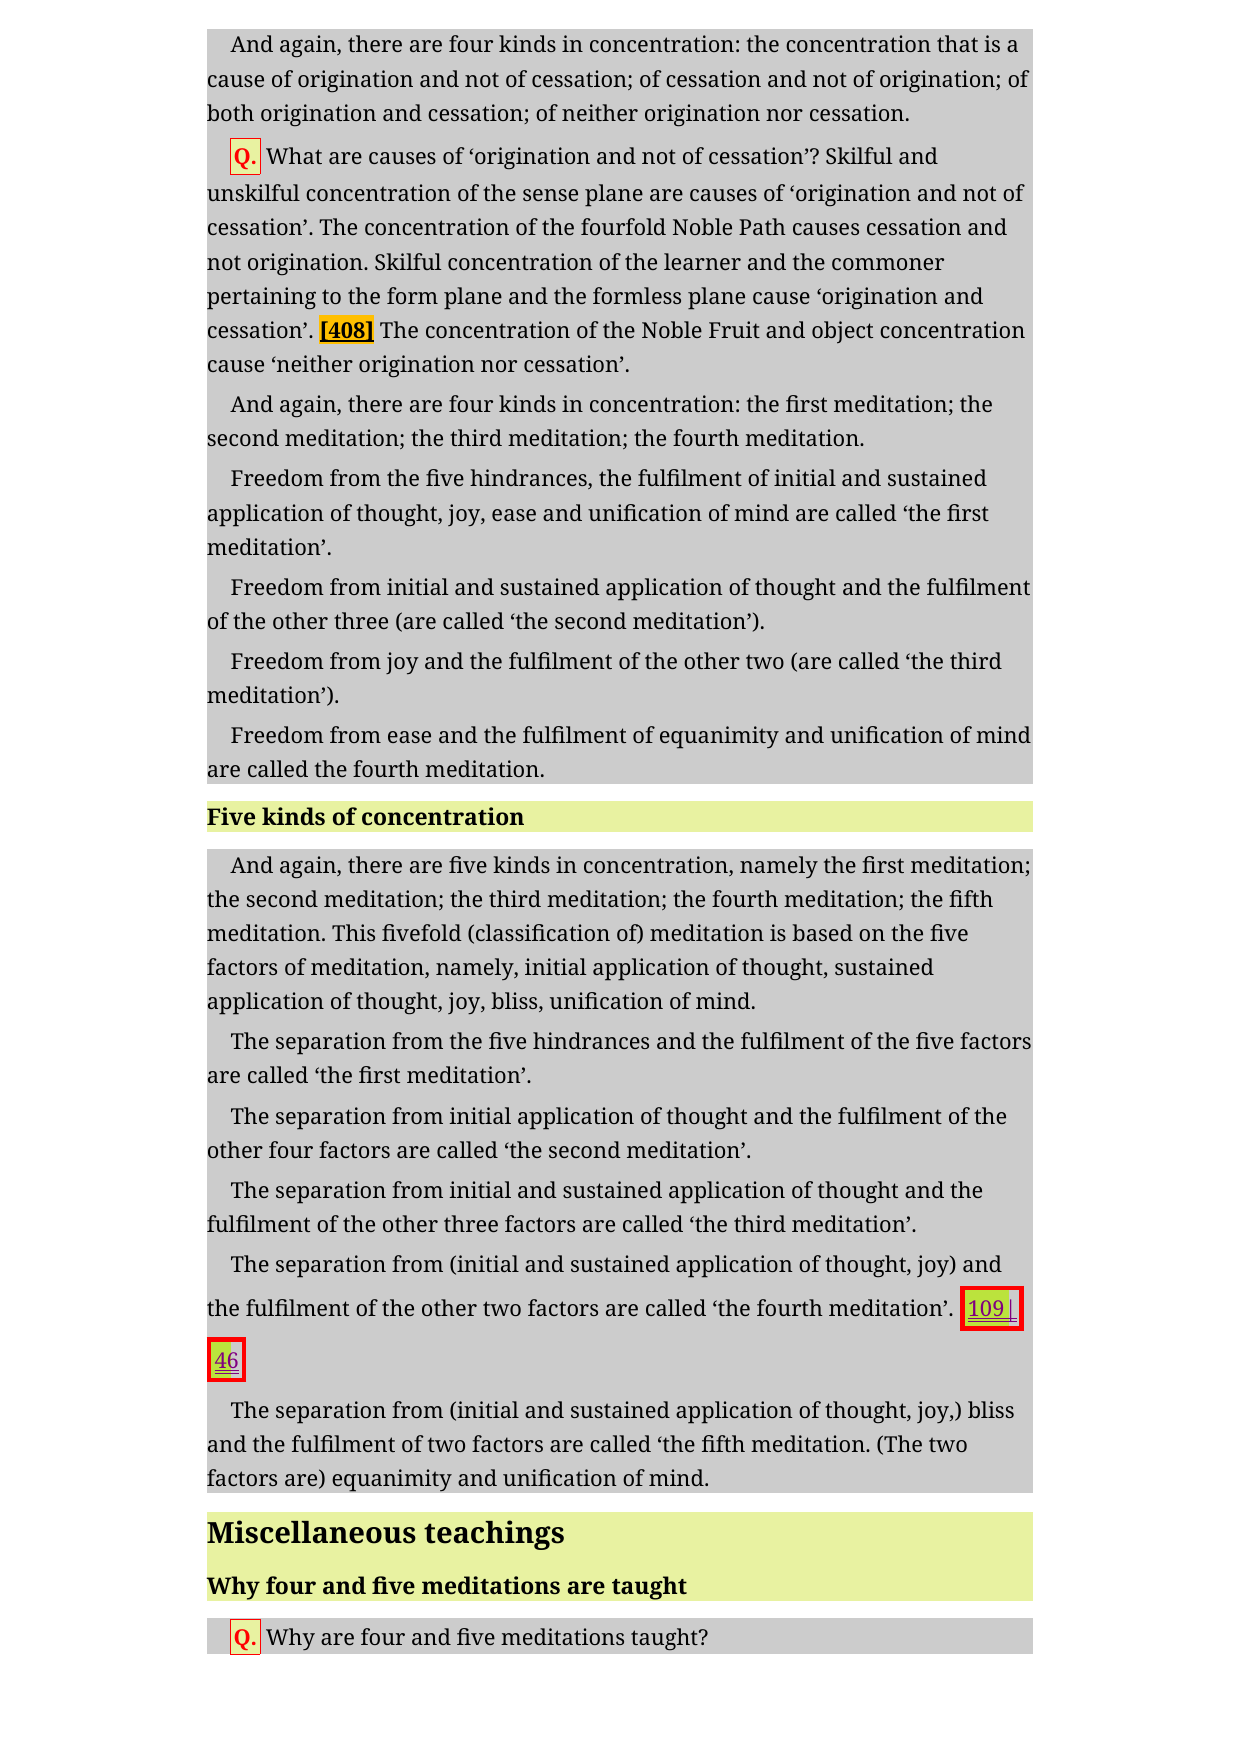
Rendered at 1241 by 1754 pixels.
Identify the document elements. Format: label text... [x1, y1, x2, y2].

text The separation from (initial and sustained application of thought, joy,) bliss and the fulfilment of two factors are called ‘the fifth meditation. (The two factors are) equanimity and unification of mind. [207, 1395, 1033, 1493]
text Freedom from ease and the fulfilment of equanimity and unification of mind are called the fourth meditation. [207, 720, 1033, 784]
text And again, there are five kinds in concentration, namely the first meditation; the second meditation; the third meditation; the fourth meditation; the fifth meditation. This fivefold (classification of) meditation is based on the five factors of meditation, namely, initial application of thought, sustained application of thought, joy, bliss, unification of mind. [207, 849, 1033, 1016]
subtitle Five kinds of concentration [207, 801, 1033, 832]
text And again, there are four kinds in concentration: the first meditation; the second meditation; the third meditation; the fourth meditation. [207, 389, 1033, 453]
text The separation from initial and sustained application of thought and the fulfilment of the other three factors are called ‘the third meditation’. [207, 1175, 1033, 1239]
text Freedom from initial and sustained application of thought and the fulfilment of the other three (are called ‘the second meditation’). [207, 572, 1033, 636]
subtitle Miscellaneous teachings [207, 1512, 1033, 1552]
text And again, there are four kinds in concentration: the concentration that is a cause of origination and not of cessation; of cessation and not of origination; of both origination and cessation; of neither origination nor cessation. [207, 29, 1033, 128]
text The separation from initial application of thought and the fulfilment of the other four factors are called ‘the second meditation’. [207, 1101, 1033, 1164]
text The separation from (initial and sustained application of thought, joy) and the fulfilment of the other two factors are called ‘the fourth meditation’. 109|46 [207, 1249, 1033, 1382]
text Freedom from the five hindrances, the fulfilment of initial and sustained application of thought, joy, ease and unification of mind are called ‘the first meditation’. [207, 463, 1033, 561]
text The separation from the five hindrances and the fulfilment of the five factors are called ‘the first meditation’. [207, 1026, 1033, 1090]
subtitle Why four and five meditations are taught [207, 1570, 1033, 1601]
text Freedom from joy and the fulfilment of the other two (are called ‘the third meditation’). [207, 646, 1033, 710]
text Q. [207, 1618, 260, 1654]
text Q. What are causes of ‘origination and not of cessation’? Skilful and unskilful concentration of the sense plane are causes of ‘origination and not of cessation’. The concentration of the fourfold Noble Path causes cessation and not origination. Skilful concentration of the learner and the commoner pertaining to the form plane and the formless plane cause ‘origination and cessation’. [408] The concentration of the Noble Fruit and object concentration cause ‘neither origination nor cessation’. [207, 138, 1033, 379]
text Why are four and five meditations taught? [261, 1618, 1033, 1654]
